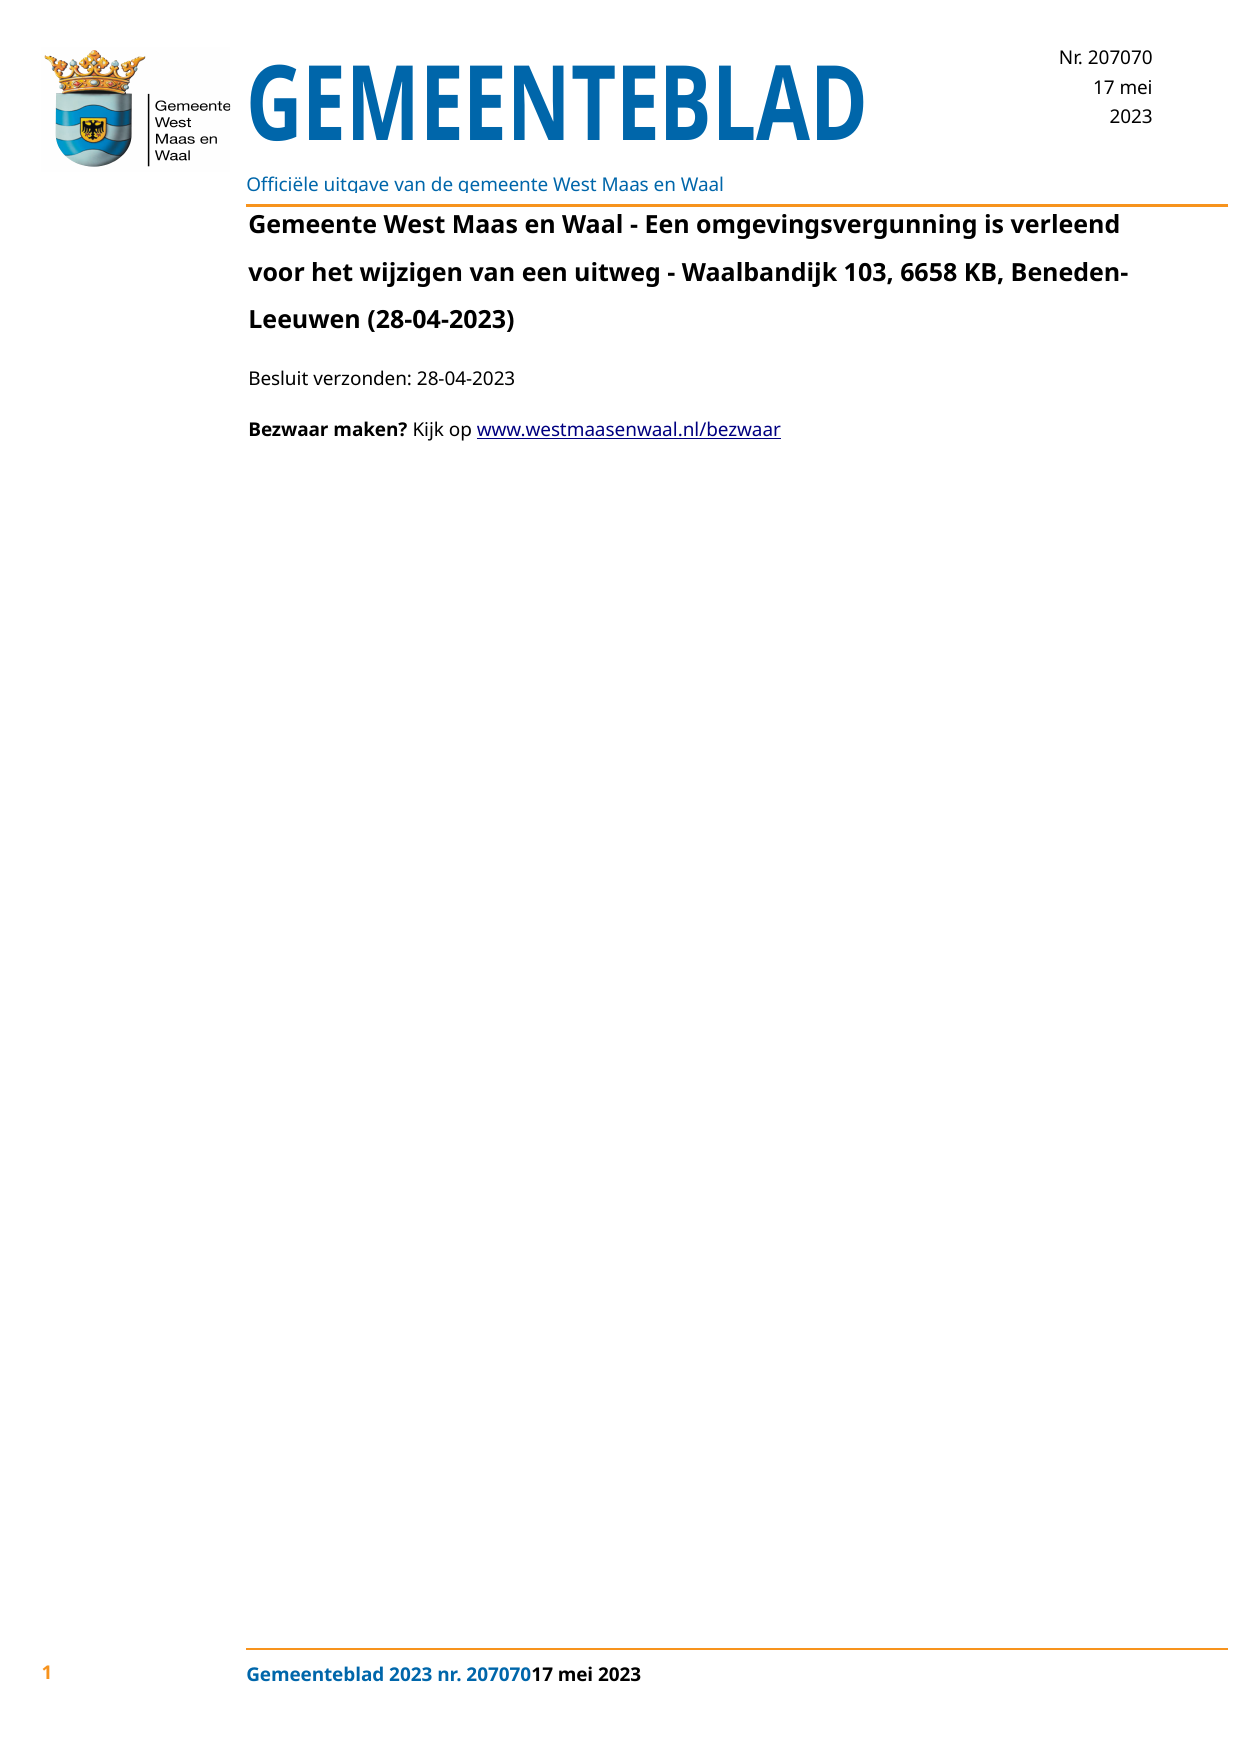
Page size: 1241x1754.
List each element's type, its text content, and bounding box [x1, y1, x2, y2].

text Bezwaar maken? Kijk op www.westmaasenwaal.nl/bezwaar [248, 416, 1152, 442]
text Besluit verzonden: 28-04-2023 [248, 366, 1152, 391]
picture [41, 47, 231, 172]
text Gemeente West Maas en Waal - Een omgevingsvergunning is verleend voor het wijzigen van een uitweg - Waalbandijk 103, 6658 KB, Beneden-Leeuwen (28-04-2023) [248, 207, 1152, 336]
